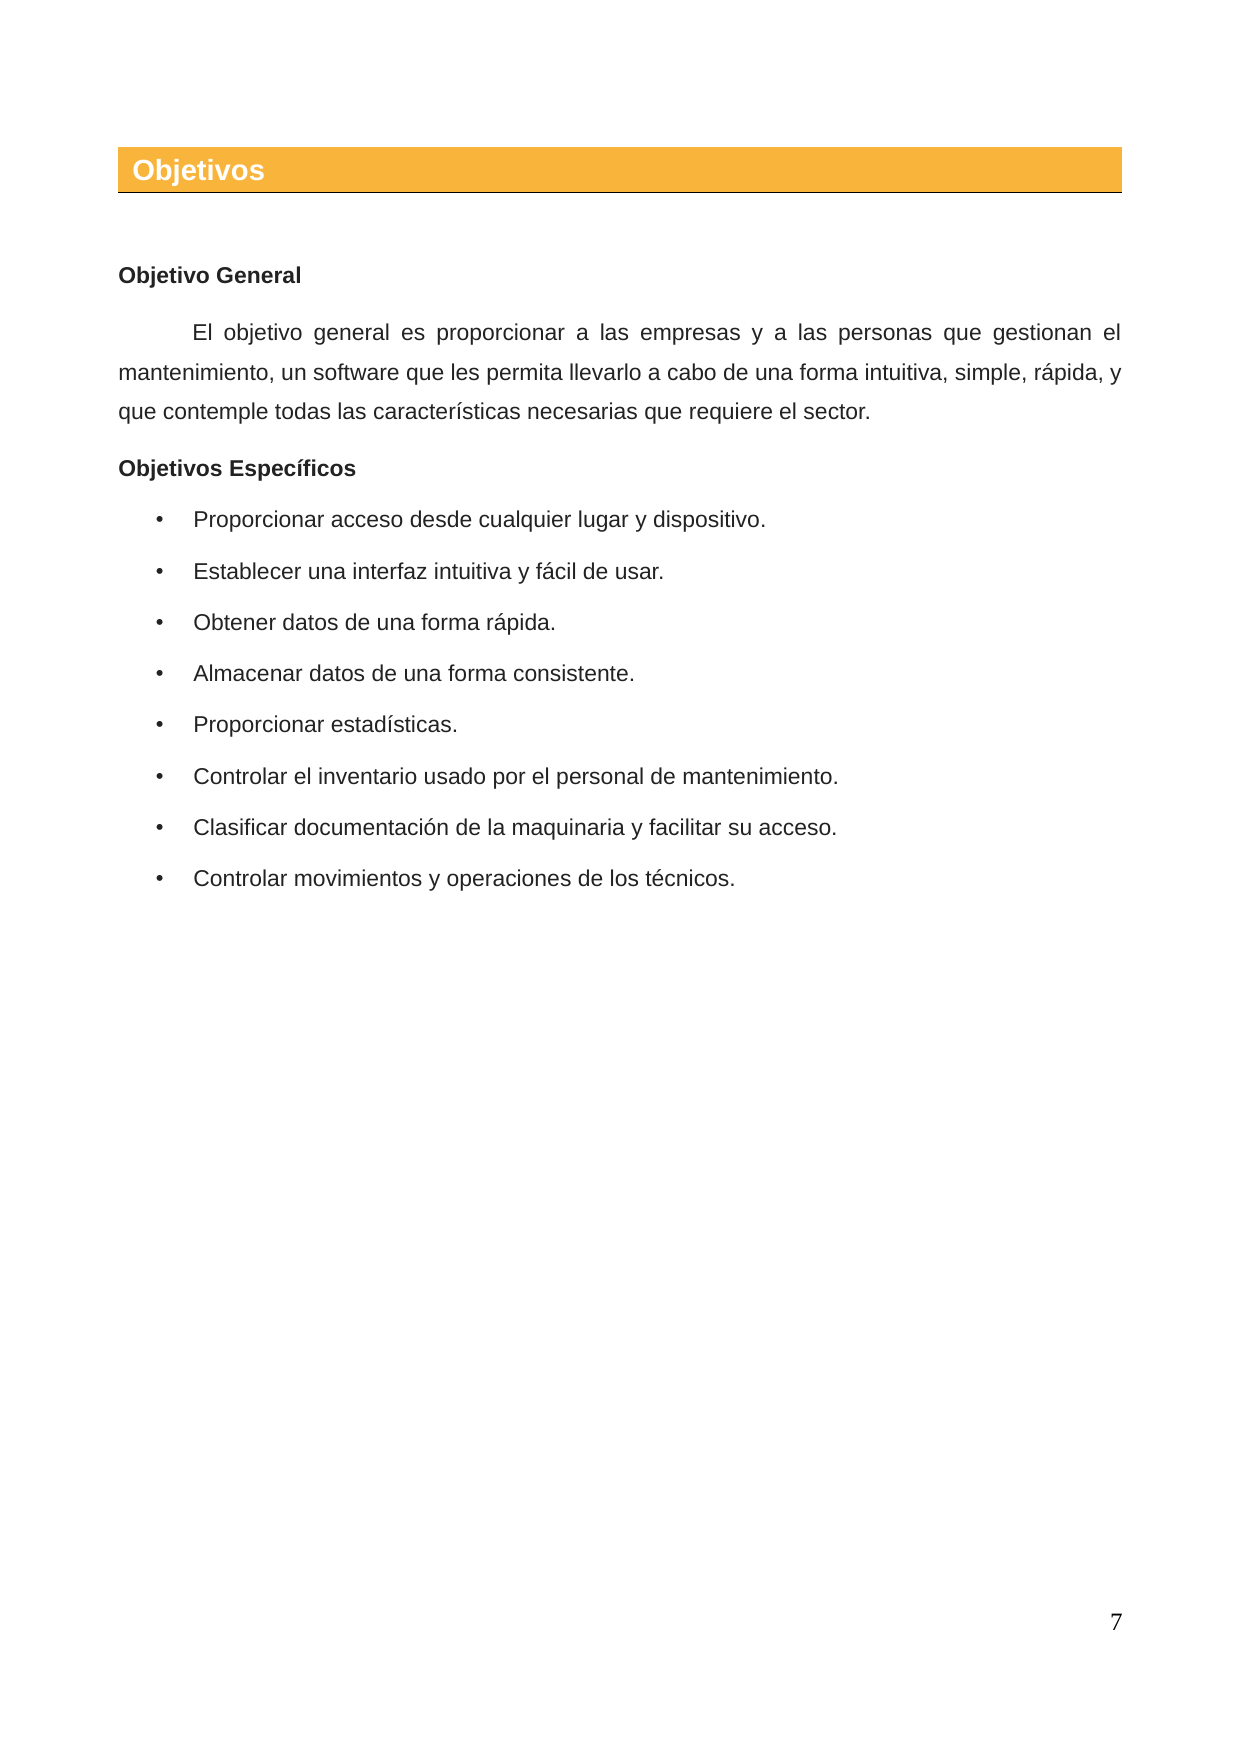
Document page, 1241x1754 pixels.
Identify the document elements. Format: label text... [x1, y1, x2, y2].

text Objetivos Específicos [118, 455, 1122, 482]
text Objetivo General [118, 262, 1122, 288]
list Controlar movimientos y operaciones de los técnicos. [156, 865, 1122, 892]
list Almacenar datos de una forma consistente. [156, 660, 1122, 687]
table_header Objetivos [118, 147, 1122, 192]
list Controlar el inventario usado por el personal de mantenimiento. [156, 763, 1122, 789]
list Obtener datos de una forma rápida. [156, 609, 1122, 635]
text El objetivo general es proporcionar a las empresas y a las personas que gestionan el mantenimiento, un software que les permita llevarlo a cabo de una forma intuitiva, simple, rápida, y que contemple todas las características necesarias que requiere el sector. [118, 319, 1122, 424]
list Establecer una interfaz intuitiva y fácil de usar. [156, 558, 1122, 584]
list Proporcionar estadísticas. [156, 711, 1122, 738]
list Proporcionar acceso desde cualquier lugar y dispositivo. [156, 506, 1122, 533]
list Clasificar documentación de la maquinaria y facilitar su acceso. [156, 814, 1122, 840]
